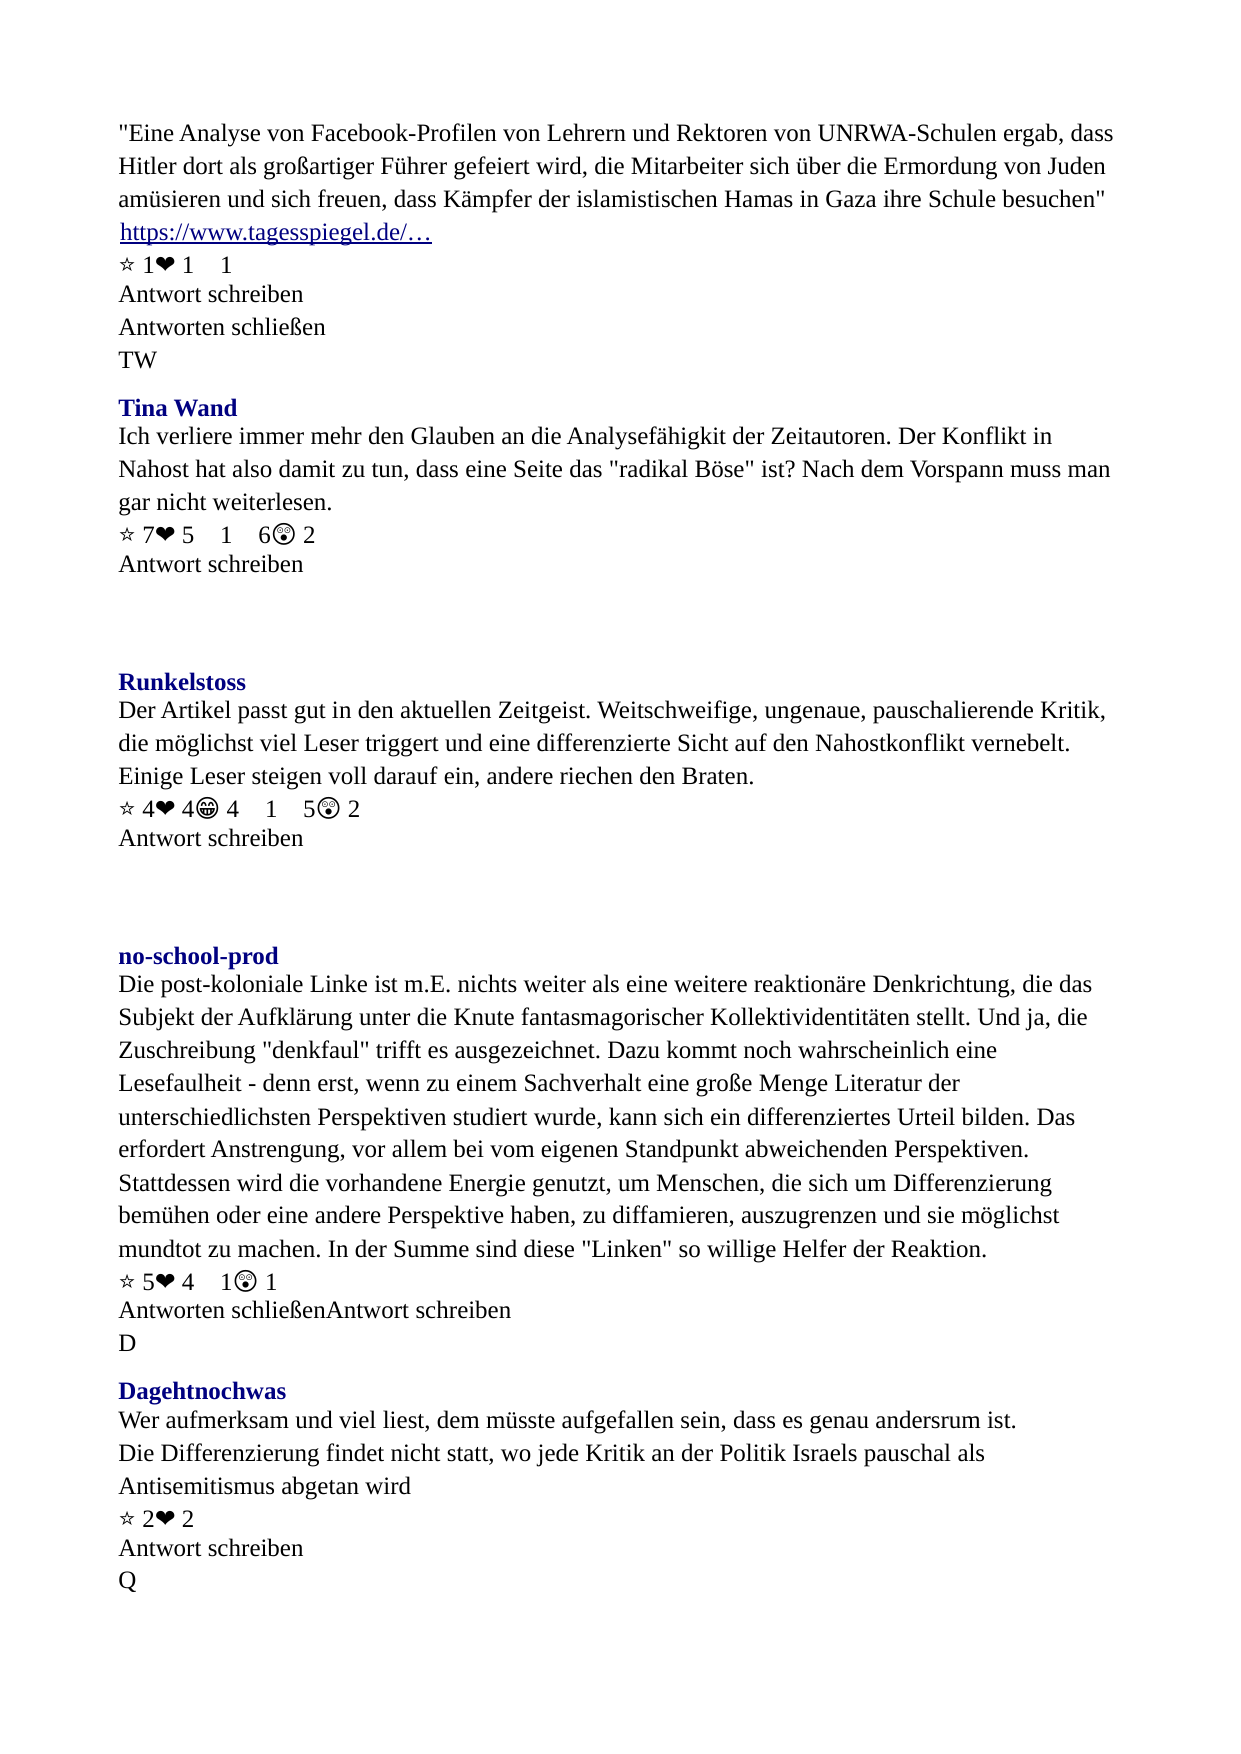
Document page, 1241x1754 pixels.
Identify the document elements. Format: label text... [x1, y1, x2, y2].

text Q [118, 1566, 1122, 1594]
text Antwort schreiben [118, 1533, 1122, 1561]
text D [118, 1328, 1122, 1357]
text https://www.tagesspiegel.de/… [118, 217, 1122, 246]
text Einige Leser steigen voll darauf ein, andere riechen den Braten. [118, 761, 1122, 790]
text TW [118, 345, 1122, 374]
text Antwort schreiben [118, 279, 1122, 308]
text Die post-koloniale Linke ist m.E. nichts weiter als eine weitere reaktionäre Denkrichtung, die das Subjekt der Aufklärung unter die Knute fantasmagorischer Kollektividentitäten stellt. Und ja, die Zuschreibung "denkfaul" trifft es ausgezeichnet. Dazu kommt noch wahrscheinlich eine Lesefaulheit - denn erst, wenn zu einem Sachverhalt eine große Menge Literatur der unterschiedlichsten Perspektiven studiert wurde, kann sich ein differenziertes Urteil bilden. Das erfordert Anstrengung, vor allem bei vom eigenen Standpunkt abweichenden Perspektiven. Stattdessen wird die vorhandene Energie genutzt, um Menschen, die sich um Differenzierung bemühen oder eine andere Perspektive haben, zu diffamieren, auszugrenzen und sie möglichst mundtot zu machen. In der Summe sind diese "Linken" so willige Helfer der Reaktion. [118, 969, 1122, 1262]
text ⭐️ 4❤️ 4😁 4🙁 1🤨 5😲 2 [118, 794, 1122, 823]
subtitle Dagehtnochwas [118, 1376, 1122, 1405]
text Wer aufmerksam und viel liest, dem müsste aufgefallen sein, dass es genau andersrum ist. [118, 1405, 1122, 1433]
subtitle no-school-prod [118, 941, 1122, 969]
text Die Differenzierung findet nicht statt, wo jede Kritik an der Politik Israels pauschal als Antisemitismus abgetan wird [118, 1438, 1122, 1499]
subtitle Tina Wand [118, 393, 1122, 421]
text ⭐️ 2❤️ 2 [118, 1504, 1122, 1533]
subtitle Runkelstoss [118, 667, 1122, 695]
text Antworten schließen [118, 312, 1122, 341]
text ⭐️ 1❤️ 1🤨 1 [118, 250, 1122, 279]
text Antworten schließenAntwort schreiben [118, 1295, 1122, 1324]
text Ich verliere immer mehr den Glauben an die Analysefähigkit der Zeitautoren. Der Konflikt in Nahost hat also damit zu tun, dass eine Seite das "radikal Böse" ist? Nach dem Vorspann muss man gar nicht weiterlesen. [118, 421, 1122, 516]
text ⭐️ 5❤️ 4🙁 1😲 1 [118, 1267, 1122, 1295]
text ⭐️ 7❤️ 5🙁 1🤨 6😲 2 [118, 520, 1122, 549]
text Antwort schreiben [118, 823, 1122, 852]
text Der Artikel passt gut in den aktuellen Zeitgeist. Weitschweifige, ungenaue, pauschalierende Kritik, die möglichst viel Leser triggert und eine differenzierte Sicht auf den Nahostkonflikt vernebelt. [118, 695, 1122, 757]
text "Eine Analyse von Facebook-Profilen von Lehrern und Rektoren von UNRWA-Schulen ergab, dass Hitler dort als großartiger Führer gefeiert wird, die Mitarbeiter sich über die Ermordung von Juden amüsieren und sich freuen, dass Kämpfer der islamistischen Hamas in Gaza ihre Schule besuchen" [118, 118, 1122, 213]
text Antwort schreiben [118, 549, 1122, 578]
